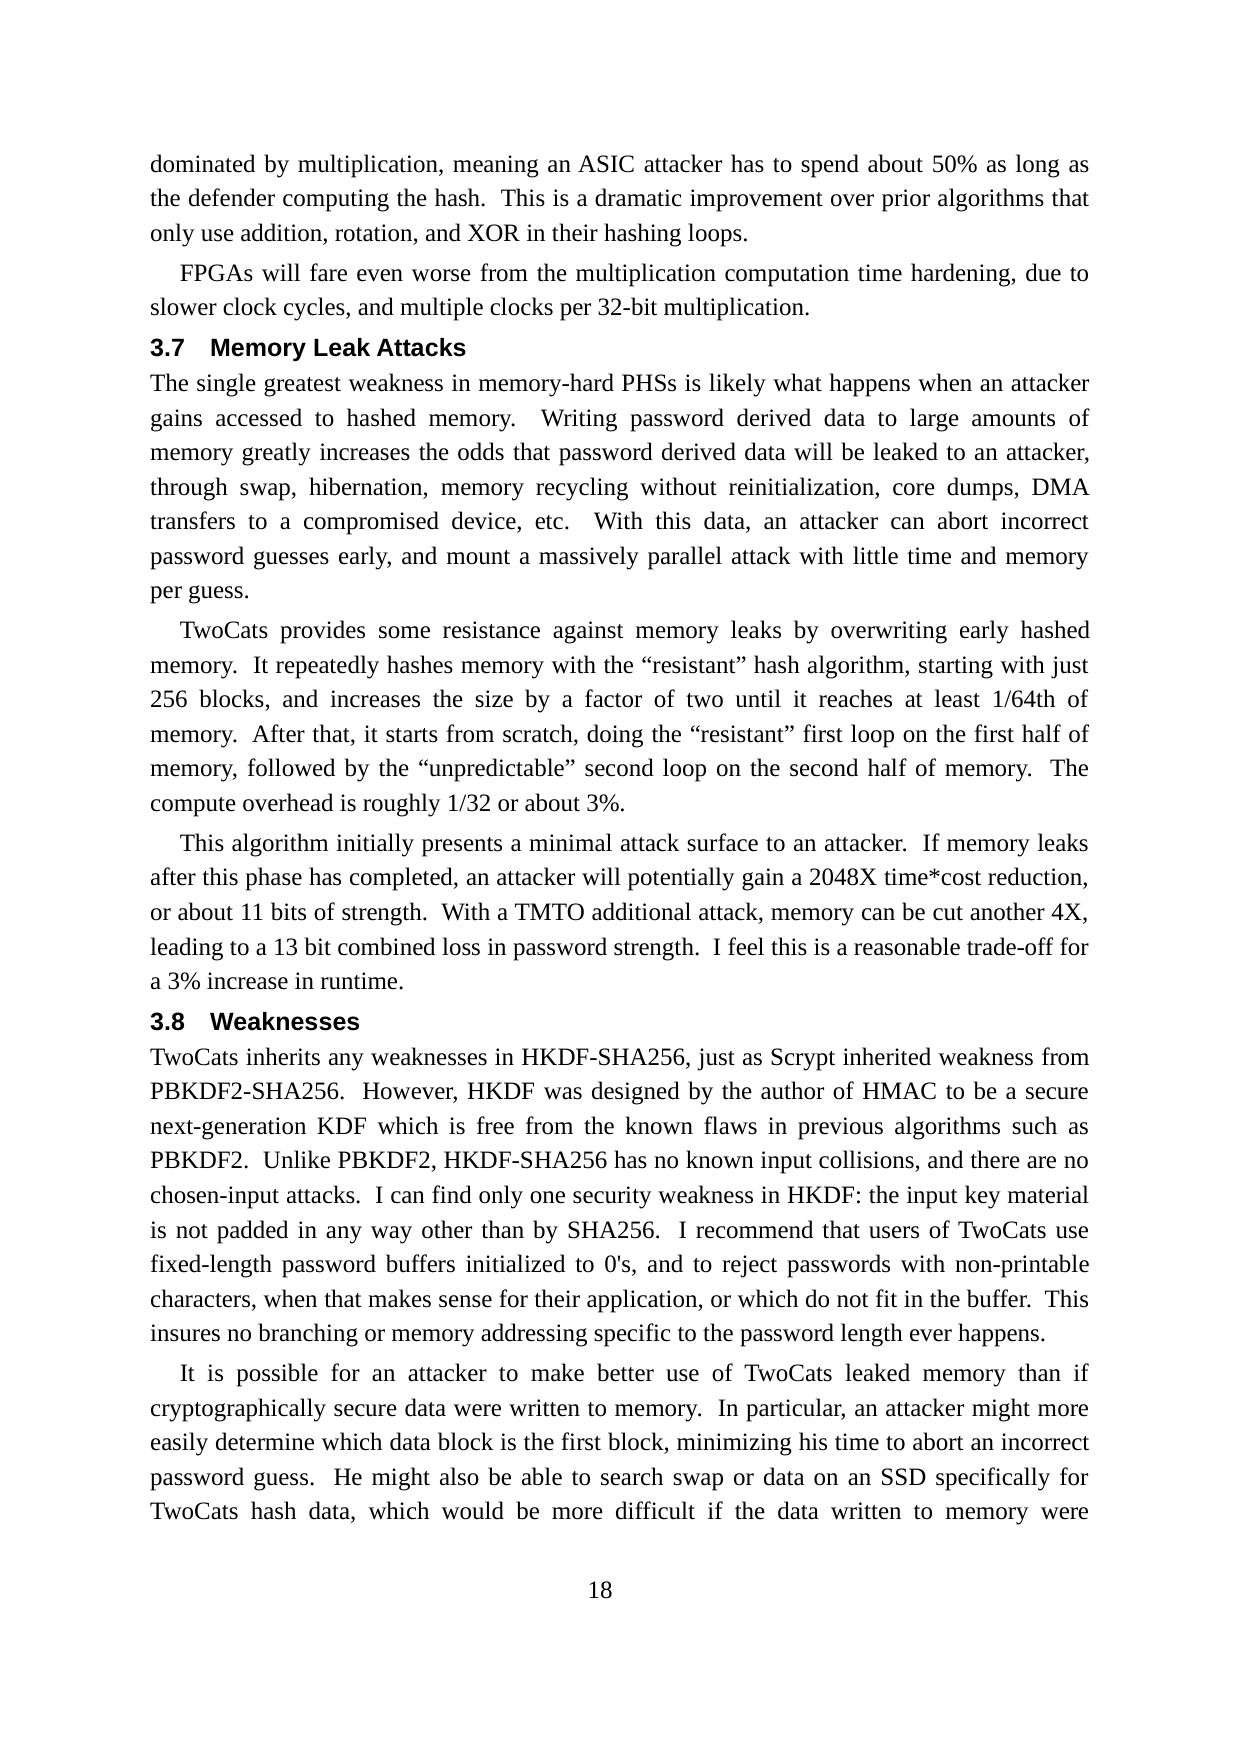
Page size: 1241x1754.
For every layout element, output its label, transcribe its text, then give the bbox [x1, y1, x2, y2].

subtitle Weaknesses [150, 1008, 1091, 1036]
text The single greatest weakness in memory-hard PHSs is likely what happens when an attacker gains accessed to hashed memory. Writing password derived data to large amounts of memory greatly increases the odds that password derived data will be leaked to an attacker, through swap, hibernation, memory recycling without reinitialization, core dumps, DMA transfers to a compromised device, etc. With this data, an attacker can abort incorrect password guesses early, and mount a massively parallel attack with little time and memory per guess. [150, 369, 1091, 604]
text dominated by multiplication, meaning an ASIC attacker has to spend about 50% as long as the defender computing the hash. This is a dramatic improvement over prior algorithms that only use addition, rotation, and XOR in their hashing loops. [150, 150, 1091, 247]
text TwoCats provides some resistance against memory leaks by overwriting early hashed memory. It repeatedly hashes memory with the “resistant” hash algorithm, starting with just 256 blocks, and increases the size by a factor of two until it reaches at least 1/64th of memory. After that, it starts from scratch, doing the “resistant” first loop on the first half of memory, followed by the “unpredictable” second loop on the second half of memory. The compute overhead is roughly 1/32 or about 3%. [150, 616, 1091, 817]
text It is possible for an attacker to make better use of TwoCats leaked memory than if cryptographically secure data were written to memory. In particular, an attacker might more easily determine which data block is the first block, minimizing his time to abort an incorrect password guess. He might also be able to search swap or data on an SSD specifically for TwoCats hash data, which would be more difficult if the data written to memory were [150, 1359, 1091, 1525]
text FPGAs will fare even worse from the multiplication computation time hardening, due to slower clock cycles, and multiple clocks per 32-bit multiplication. [150, 259, 1091, 321]
text TwoCats inherits any weaknesses in HKDF-SHA256, just as Scrypt inherited weakness from PBKDF2-SHA256. However, HKDF was designed by the author of HMAC to be a secure next-generation KDF which is free from the known flaws in previous algorithms such as PBKDF2. Unlike PBKDF2, HKDF-SHA256 has no known input collisions, and there are no chosen-input attacks. I can find only one security weakness in HKDF: the input key material is not padded in any way other than by SHA256. I recommend that users of TwoCats use fixed-length password buffers initialized to 0's, and to reject passwords with non-printable characters, when that makes sense for their application, or which do not fit in the buffer. This insures no branching or memory addressing specific to the password length ever happens. [150, 1043, 1091, 1347]
subtitle Memory Leak Attacks [150, 334, 1091, 362]
text This algorithm initially presents a minimal attack surface to an attacker. If memory leaks after this phase has completed, an attacker will potentially gain a 2048X time*cost reduction, or about 11 bits of strength. With a TMTO additional attack, memory can be cut another 4X, leading to a 13 bit combined loss in password strength. I feel this is a reasonable trade-off for a 3% increase in runtime. [150, 829, 1091, 995]
